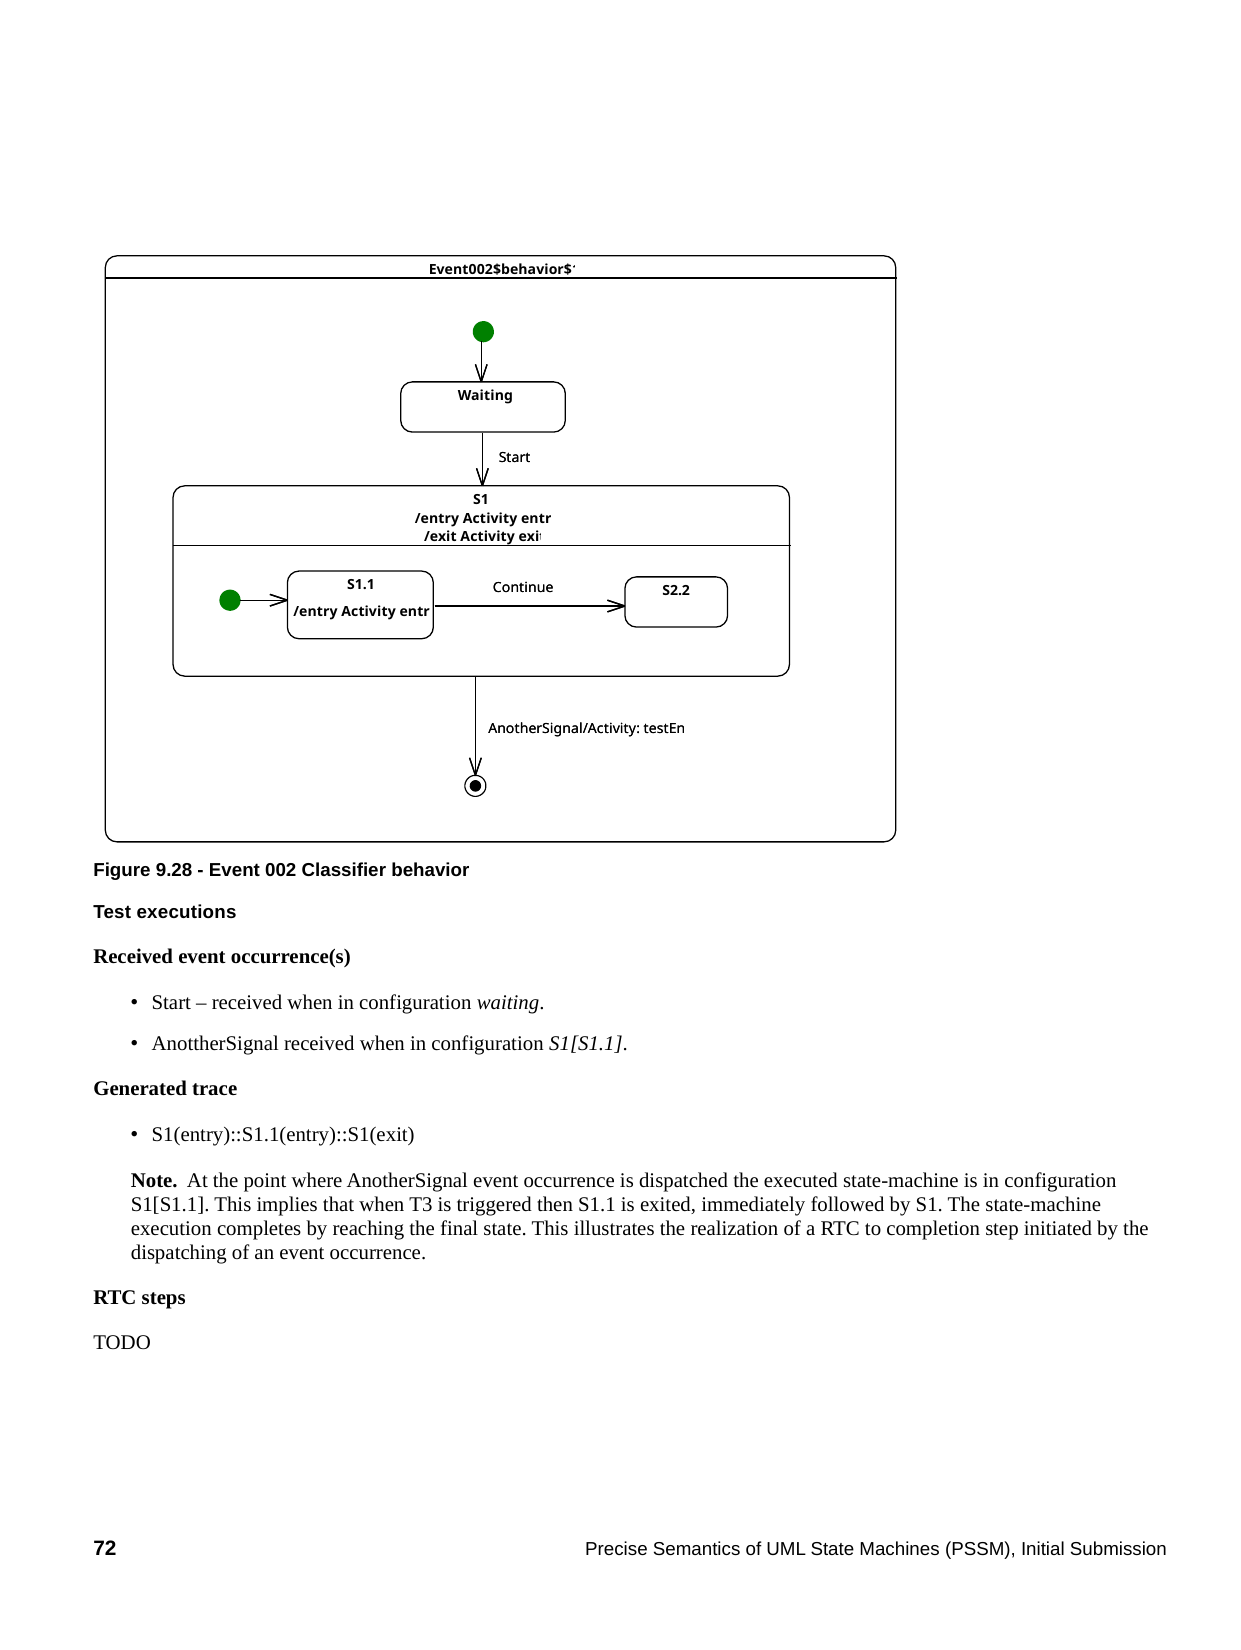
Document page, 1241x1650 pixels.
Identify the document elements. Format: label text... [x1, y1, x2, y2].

subtitle Test executions [93, 231, 1164, 922]
text Received event occurrence(s) [93, 943, 1164, 968]
list Start – received when in configuration waiting. [131, 989, 1164, 1014]
text Generated trace [93, 1076, 1164, 1100]
text RTC steps [93, 1285, 1164, 1309]
list AnottherSignal received when in configuration S1[S1.1]. [131, 1030, 1164, 1055]
text Figure 9.28 - Event 002 Classifier behavior [93, 243, 909, 880]
list S1(entry)::S1.1(entry)::S1(exit) [131, 1121, 1164, 1146]
text Note. At the point where AnotherSignal event occurrence is dispatched the executed state-machine is in configuration S1[S1.1]. This implies that when T3 is triggered then S1.1 is exited, immediately followed by S1. The state-machine execution completes by reaching the final state. This illustrates the realization of a RTC to completion step initiated by the dispatching of an event occurrence. [131, 1167, 1164, 1264]
text TODO [93, 1330, 1164, 1354]
